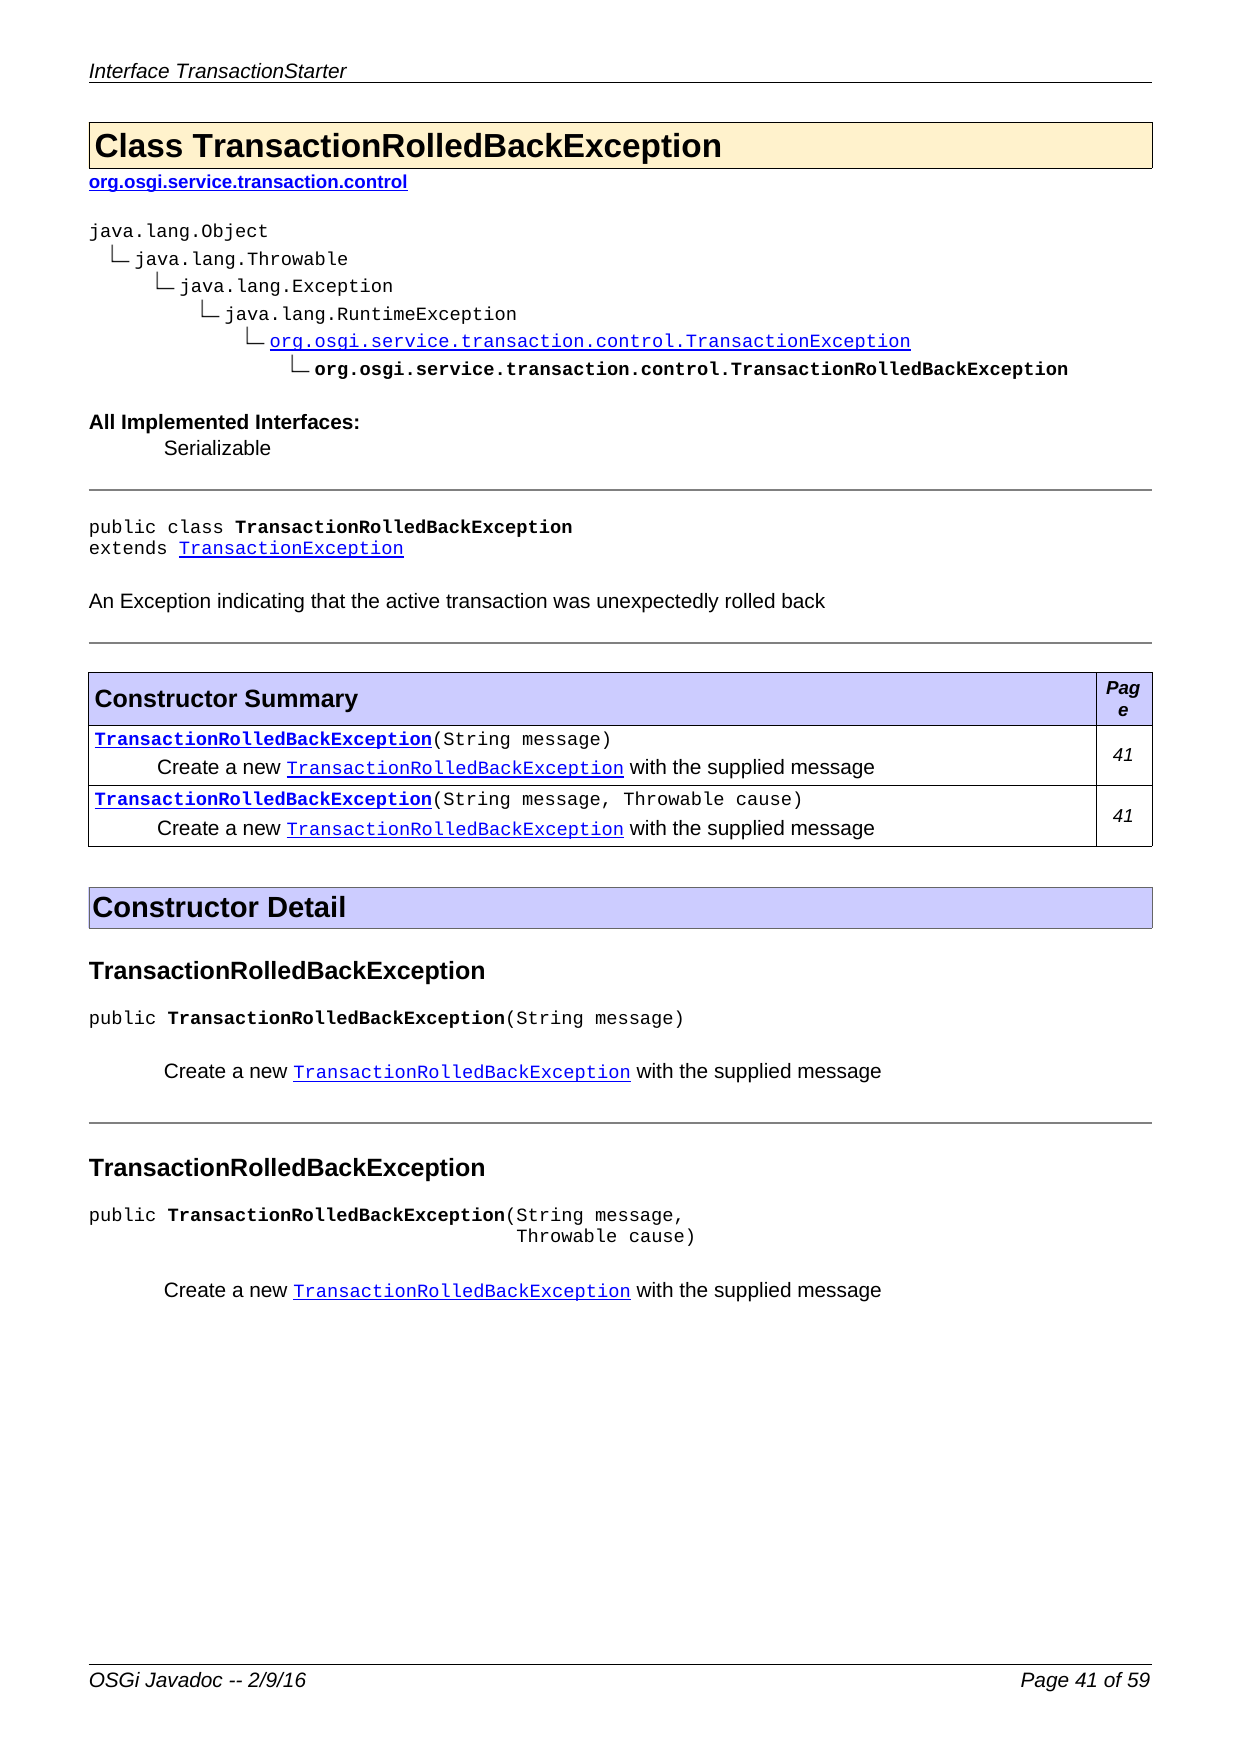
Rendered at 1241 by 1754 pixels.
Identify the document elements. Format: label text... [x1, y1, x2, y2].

subtitle All Implemented Interfaces: [88, 410, 1152, 434]
text org.osgi.service.transaction.control.TransactionRolledBackException [88, 353, 1152, 381]
text java.lang.RuntimeException [88, 298, 1152, 326]
picture [246, 325, 270, 348]
subtitle Class TransactionRolledBackException [90, 123, 1152, 168]
picture [111, 243, 135, 266]
text Create a new TransactionRolledBackException with the supplied message [163, 1277, 1152, 1303]
table_cell 40 [1097, 726, 1152, 785]
picture [201, 298, 225, 321]
subtitle TransactionRolledBackException [88, 1153, 1152, 1182]
subtitle TransactionRolledBackException [88, 956, 1152, 985]
text org.osgi.service.transaction.control.TransactionException [88, 326, 1152, 353]
picture [156, 270, 180, 293]
table_header Constructor Summary [89, 673, 1096, 725]
table_cell TransactionRolledBackException(String message, Throwable cause) Create a new TransactionRolledBackException with the supplied message [89, 786, 1096, 846]
picture [291, 353, 315, 376]
text public class TransactionRolledBackException [88, 518, 1152, 539]
text java.lang.Object [88, 222, 1152, 243]
text java.lang.Throwable [88, 243, 1152, 271]
text An Exception indicating that the active transaction was unexpectedly rolled back [88, 589, 1152, 613]
table_cell TransactionRolledBackException(String message) Create a new TransactionRolledBackException with the supplied message [89, 726, 1096, 785]
text public TransactionRolledBackException(String message) [88, 1009, 1152, 1030]
text Create a new TransactionRolledBackException with the supplied message [163, 1059, 1152, 1084]
text org.osgi.service.transaction.control [88, 171, 1152, 193]
text public TransactionRolledBackException(String message, Throwable cause) [88, 1206, 1152, 1248]
table_header Page [1097, 673, 1152, 725]
table_cell 40 [1097, 786, 1152, 846]
text Serializable [163, 436, 1152, 460]
text java.lang.Exception [88, 271, 1152, 298]
text extends TransactionException [88, 539, 1152, 560]
subtitle Constructor Detail [90, 888, 1152, 928]
